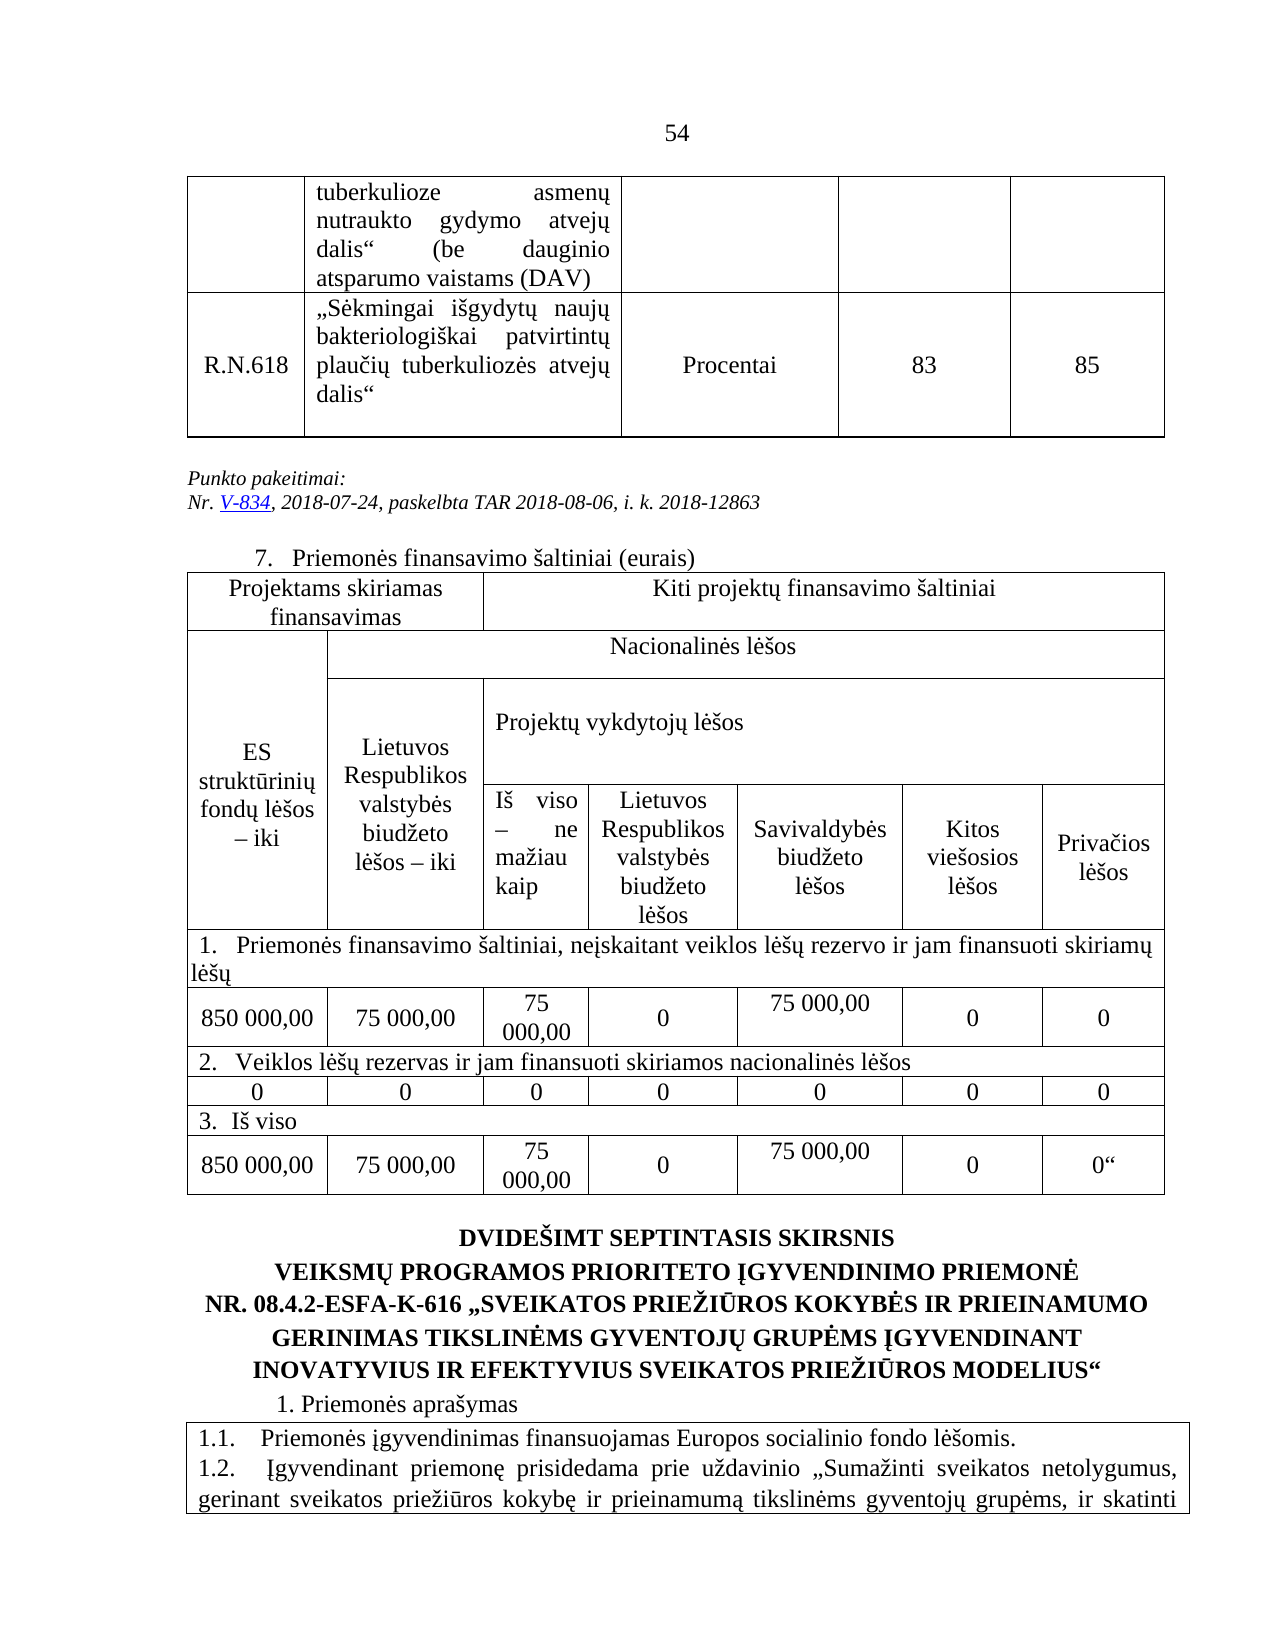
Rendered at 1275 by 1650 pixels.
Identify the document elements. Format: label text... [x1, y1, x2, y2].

table_cell Lietuvos Respublikos valstybės biudžeto lėšos – iki [328, 679, 483, 929]
table_cell [188, 177, 304, 292]
table_cell 85 [1011, 293, 1164, 436]
table_cell Kitos viešosios lėšos [903, 785, 1042, 929]
table_cell 2. Veiklos lėšų rezervas ir jam finansuoti skiriamos nacionalinės lėšos [188, 1047, 1164, 1076]
table_cell 0 [589, 988, 737, 1046]
table_cell [839, 177, 1010, 292]
table_cell 850 000,00 [188, 1136, 327, 1194]
table_cell 75 000,00 [328, 1136, 483, 1194]
table_cell tuberkulioze asmenų nutraukto gydymo atvejų dalis“ (be dauginio atsparumo vaistams (DAV) [305, 177, 621, 292]
table_cell 0 [903, 1136, 1042, 1194]
table_cell 0 [589, 1077, 737, 1105]
table_cell [1011, 177, 1164, 292]
table_cell 0 [903, 1077, 1042, 1105]
text Punkto pakeitimai: [187, 466, 1167, 490]
table_cell 75 000,00 [484, 988, 588, 1046]
table_cell Procentai [622, 293, 838, 436]
text NR. 08.4.2-ESFA-K-616 „SVEIKATOS PRIEŽIŪROS KOKYBĖS IR PRIEINAMUMO GERINIMAS TIKSLINĖMS GYVENTOJŲ GRUPĖMS ĮGYVENDINANT INOVATYVIUS IR EFEKTYVIUS SVEIKATOS PRIEŽIŪROS MODELIUS“ [187, 1289, 1167, 1384]
text 7. Priemonės finansavimo šaltiniai (eurais) [254, 543, 1167, 572]
table_cell 75 000,00 [738, 988, 902, 1046]
table_cell R.N.618 [188, 293, 304, 436]
table_cell Projektų vykdytojų lėšos [484, 679, 1164, 784]
table_cell „Sėkmingai išgydytų naujų bakteriologiškai patvirtintų plaučių tuberkuliozės atvejų dalis“ [305, 293, 621, 436]
text 1. Priemonės aprašymas [276, 1389, 1167, 1417]
table_cell 850 000,00 [188, 988, 327, 1046]
table_cell 0“ [1043, 1136, 1164, 1194]
table_cell Nacionalinės lėšos [328, 631, 1164, 678]
table_cell 0 [738, 1077, 902, 1105]
table_cell 75 000,00 [738, 1136, 902, 1194]
table_cell 1. Priemonės finansavimo šaltiniai, neįskaitant veiklos lėšų rezervo ir jam finansuoti skiriamų lėšų [188, 930, 1164, 987]
table_cell [622, 177, 838, 292]
table_cell 0 [328, 1077, 483, 1105]
table_cell 0 [903, 988, 1042, 1046]
table_cell Iš viso – ne mažiau kaip [484, 785, 588, 929]
table_cell 83 [839, 293, 1010, 436]
table_header Kiti projektų finansavimo šaltiniai [484, 573, 1164, 630]
table_cell 75 000,00 [484, 1136, 588, 1194]
table_cell 0 [484, 1077, 588, 1105]
table_cell 0 [1043, 1077, 1164, 1105]
table_cell 0 [589, 1136, 737, 1194]
text Nr. V-834, 2018-07-24, paskelbta TAR 2018-08-06, i. k. 2018-12863 [187, 490, 1167, 514]
table_cell 0 [188, 1077, 327, 1105]
table_header 1.1. Priemonės įgyvendinimas finansuojamas Europos socialinio fondo lėšomis. 1.2. Įgyvendinant priemonę prisidedama prie uždavinio „Sumažinti sveikatos netolygumus, gerinant sveikatos priežiūros kokybę ir prieinamumą tikslinėms gyventojų grupėms, ir skatinti [187, 1423, 1189, 1513]
table_header Projektams skiriamas finansavimas [188, 573, 483, 630]
table_cell Lietuvos Respublikos valstybės biudžeto lėšos [589, 785, 737, 929]
table_cell ES struktūrinių fondų lėšos – iki [188, 631, 327, 929]
table_cell 3. Iš viso [188, 1106, 1164, 1135]
table_cell 0 [1043, 988, 1164, 1046]
table_cell Savivaldybės biudžeto lėšos [738, 785, 902, 929]
table_cell 75 000,00 [328, 988, 483, 1046]
text DVIDEŠIMT SEPTINTASIS SKIRSNIS [187, 1223, 1167, 1252]
text VEIKSMŲ PROGRAMOS PRIORITETO ĮGYVENDINIMO PRIEMONĖ [187, 1257, 1167, 1285]
table_cell Privačios lėšos [1043, 785, 1164, 929]
